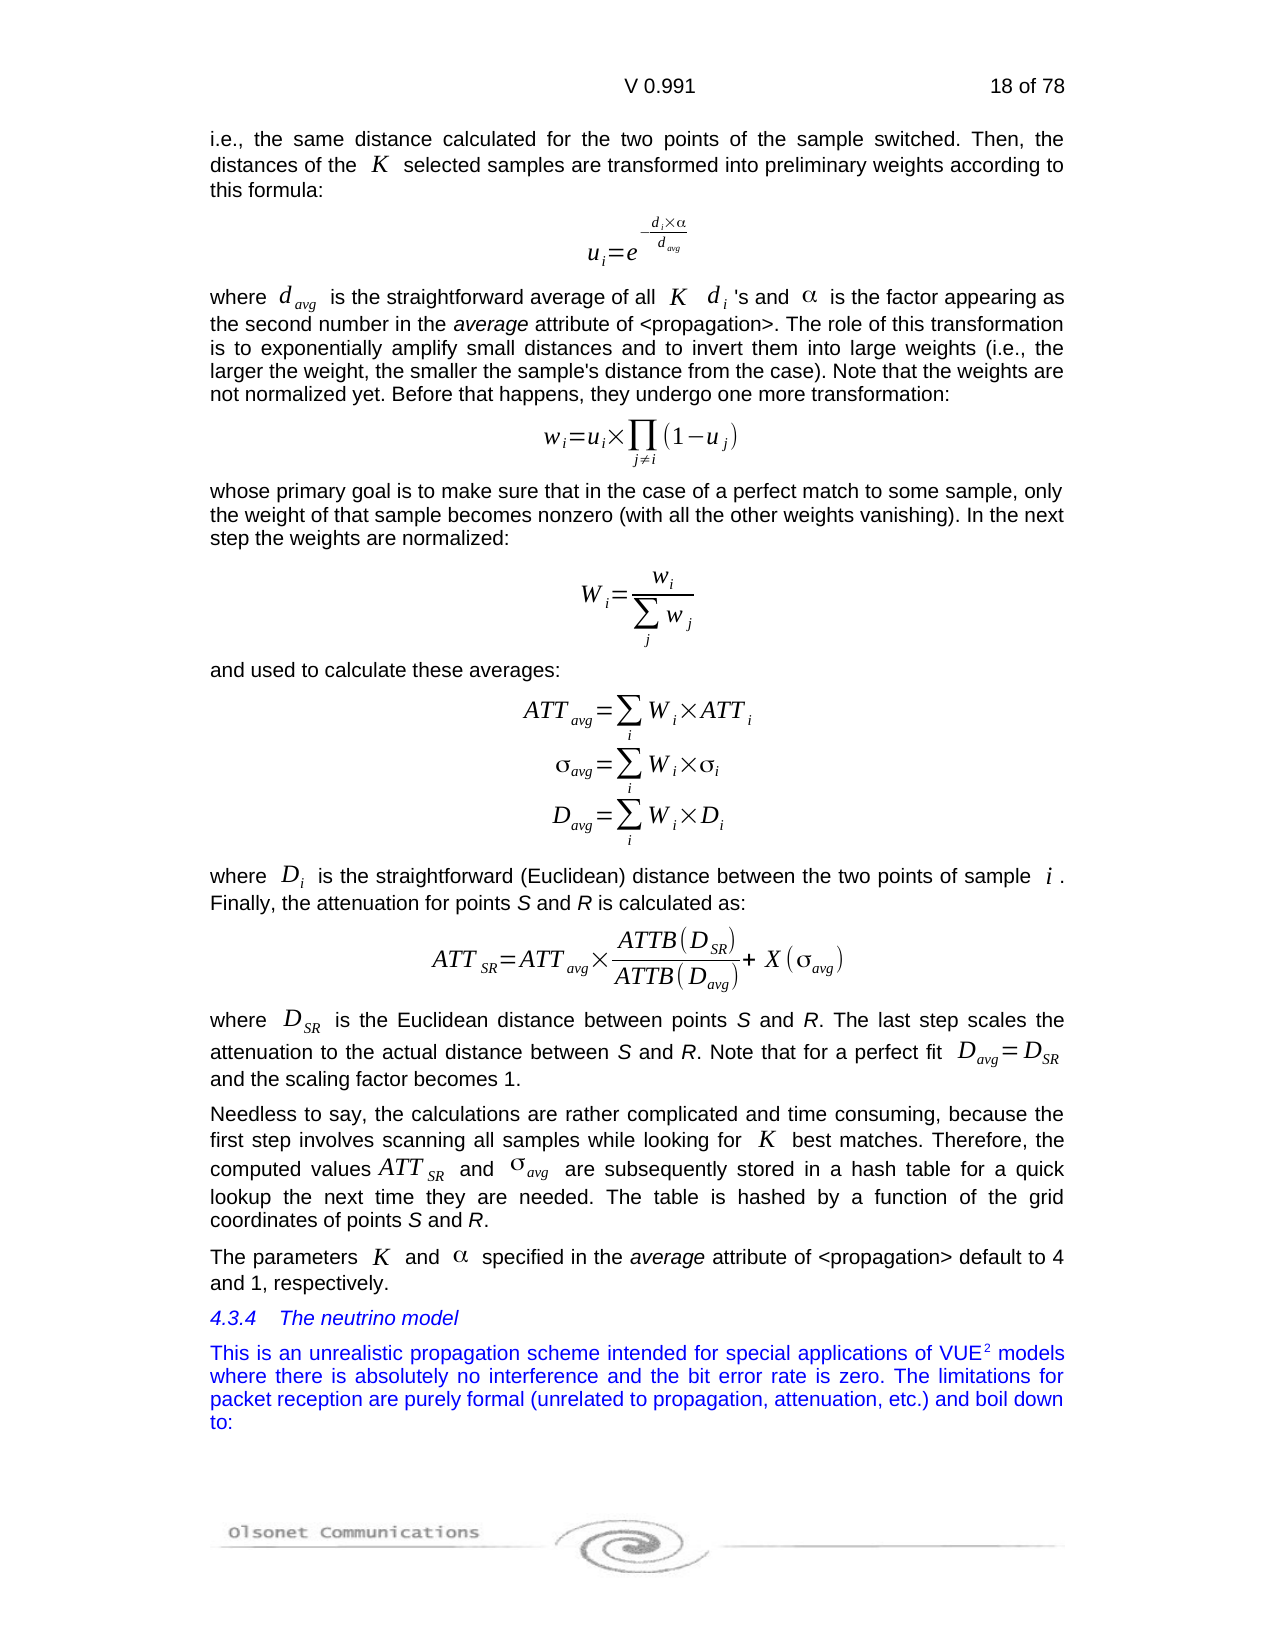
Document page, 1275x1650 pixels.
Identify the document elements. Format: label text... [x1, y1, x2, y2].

text i.e., the same distance calculated for the two points of the sample switched. Then, the distances of the selected samples are transformed into preliminary weights according to this formula: [210, 128, 1065, 202]
text and used to calculate these averages: [210, 659, 1065, 682]
subtitle The neutrino model [210, 1306, 1065, 1329]
picture [210, 1504, 1065, 1596]
text where is the Euclidean distance between points S and R. The last step scales the attenuation to the actual distance between S and R. Note that for a perfect fit and the scaling factor becomes 1. [210, 1005, 1065, 1091]
text Needless to say, the calculations are rather complicated and time consuming, because the first step involves scanning all samples while looking for best matches. Therefore, the computed values and are subsequently stored in a hash table for a quick lookup the next time they are needed. The table is hashed by a function of the grid coordinates of points S and R. [210, 1103, 1065, 1232]
text where is the straightforward average of all 's and is the factor appearing as the second number in the average attribute of <propagation>. The role of this transformation is to exponentially amplify small distances and to invert them into large weights (i.e., the larger the weight, the smaller the sample's distance from the case). Note that the weights are not normalized yet. Before that happens, they undergo one more transformation: [210, 281, 1065, 406]
text where is the straightforward (Euclidean) distance between the two points of sample . Finally, the attenuation for points S and R is calculated as: [210, 860, 1065, 915]
text This is an unrealistic propagation scheme intended for special applications of VUE2 models where there is absolutely no interference and the bit error rate is zero. The limitations for packet reception are purely formal (unrelated to propagation, attenuation, etc.) and boil down to: [210, 1341, 1065, 1434]
text The parameters and specified in the average attribute of <propagation> default to 4 and 1, respectively. [210, 1243, 1065, 1294]
text whose primary goal is to make sure that in the case of a perfect match to some sample, only the weight of that sample becomes nonzero (with all the other weights vanishing). In the next step the weights are normalized: [210, 480, 1065, 549]
